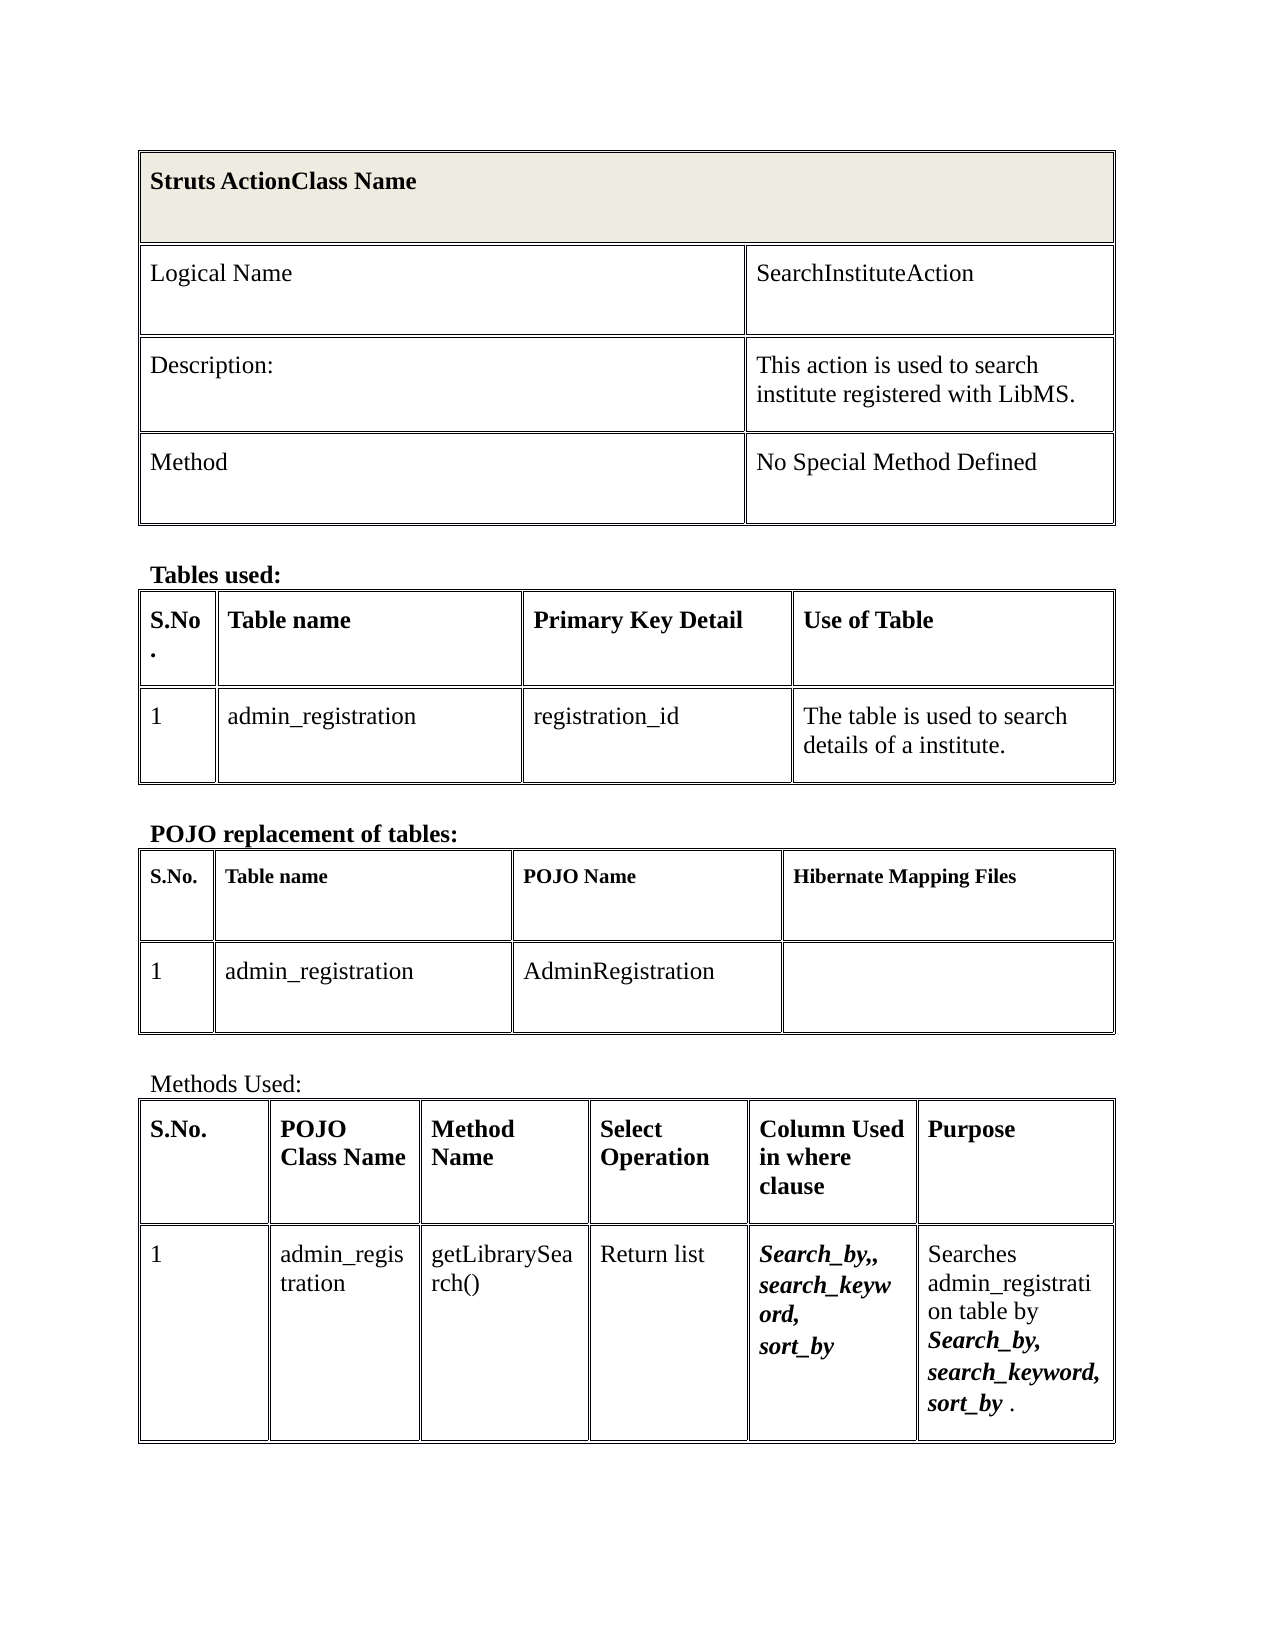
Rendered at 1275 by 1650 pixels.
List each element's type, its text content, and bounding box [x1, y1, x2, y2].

table_cell 1 [141, 689, 215, 782]
table_cell This action is used to search institute registered with LibMS. [747, 338, 1113, 431]
table_cell The table is used to search details of a institute. [794, 689, 1113, 782]
table_header Table name [216, 851, 511, 940]
table_cell admin_registration [271, 1226, 419, 1440]
table_cell 1 [141, 943, 213, 1032]
table_cell Logical Name [141, 246, 744, 334]
text Tables used: [150, 560, 1125, 589]
table_cell 1 [141, 1226, 268, 1440]
table_header Struts ActionClass Name [141, 153, 1113, 242]
table_header POJO Name [514, 851, 781, 940]
table_header Column Used in where clause [750, 1101, 916, 1223]
table_cell registration_id [524, 689, 791, 782]
text Methods Used: [150, 1069, 1125, 1097]
table_cell getLibrarySearch() [422, 1226, 588, 1440]
table_header S.No. [141, 592, 215, 685]
table_header S.No. [141, 851, 213, 940]
table_cell SearchInstituteAction [747, 246, 1113, 334]
table_cell [784, 943, 1113, 1032]
table_header S.No. [141, 1101, 268, 1223]
table_header Use of Table [794, 592, 1113, 685]
table_header Select Operation [591, 1101, 747, 1223]
table_cell Return list [591, 1226, 747, 1440]
table_header Purpose [919, 1101, 1113, 1223]
table_cell Searches admin_registration table by Search_by, search_keyword, sort_by . [919, 1226, 1113, 1440]
table_cell Method [141, 434, 744, 523]
table_cell admin_registration [219, 689, 521, 782]
text POJO replacement of tables: [150, 819, 1125, 847]
table_header Primary Key Detail [524, 592, 791, 685]
table_header POJO Class Name [271, 1101, 419, 1223]
table_header Table name [219, 592, 521, 685]
table_cell No Special Method Defined [747, 434, 1113, 523]
table_cell admin_registration [216, 943, 511, 1032]
table_cell AdminRegistration [514, 943, 781, 1032]
table_cell Search_by,, search_keyword, sort_by [750, 1226, 916, 1440]
table_header Method Name [422, 1101, 588, 1223]
table_header Hibernate Mapping Files [784, 851, 1113, 940]
table_cell Description: [141, 338, 744, 431]
